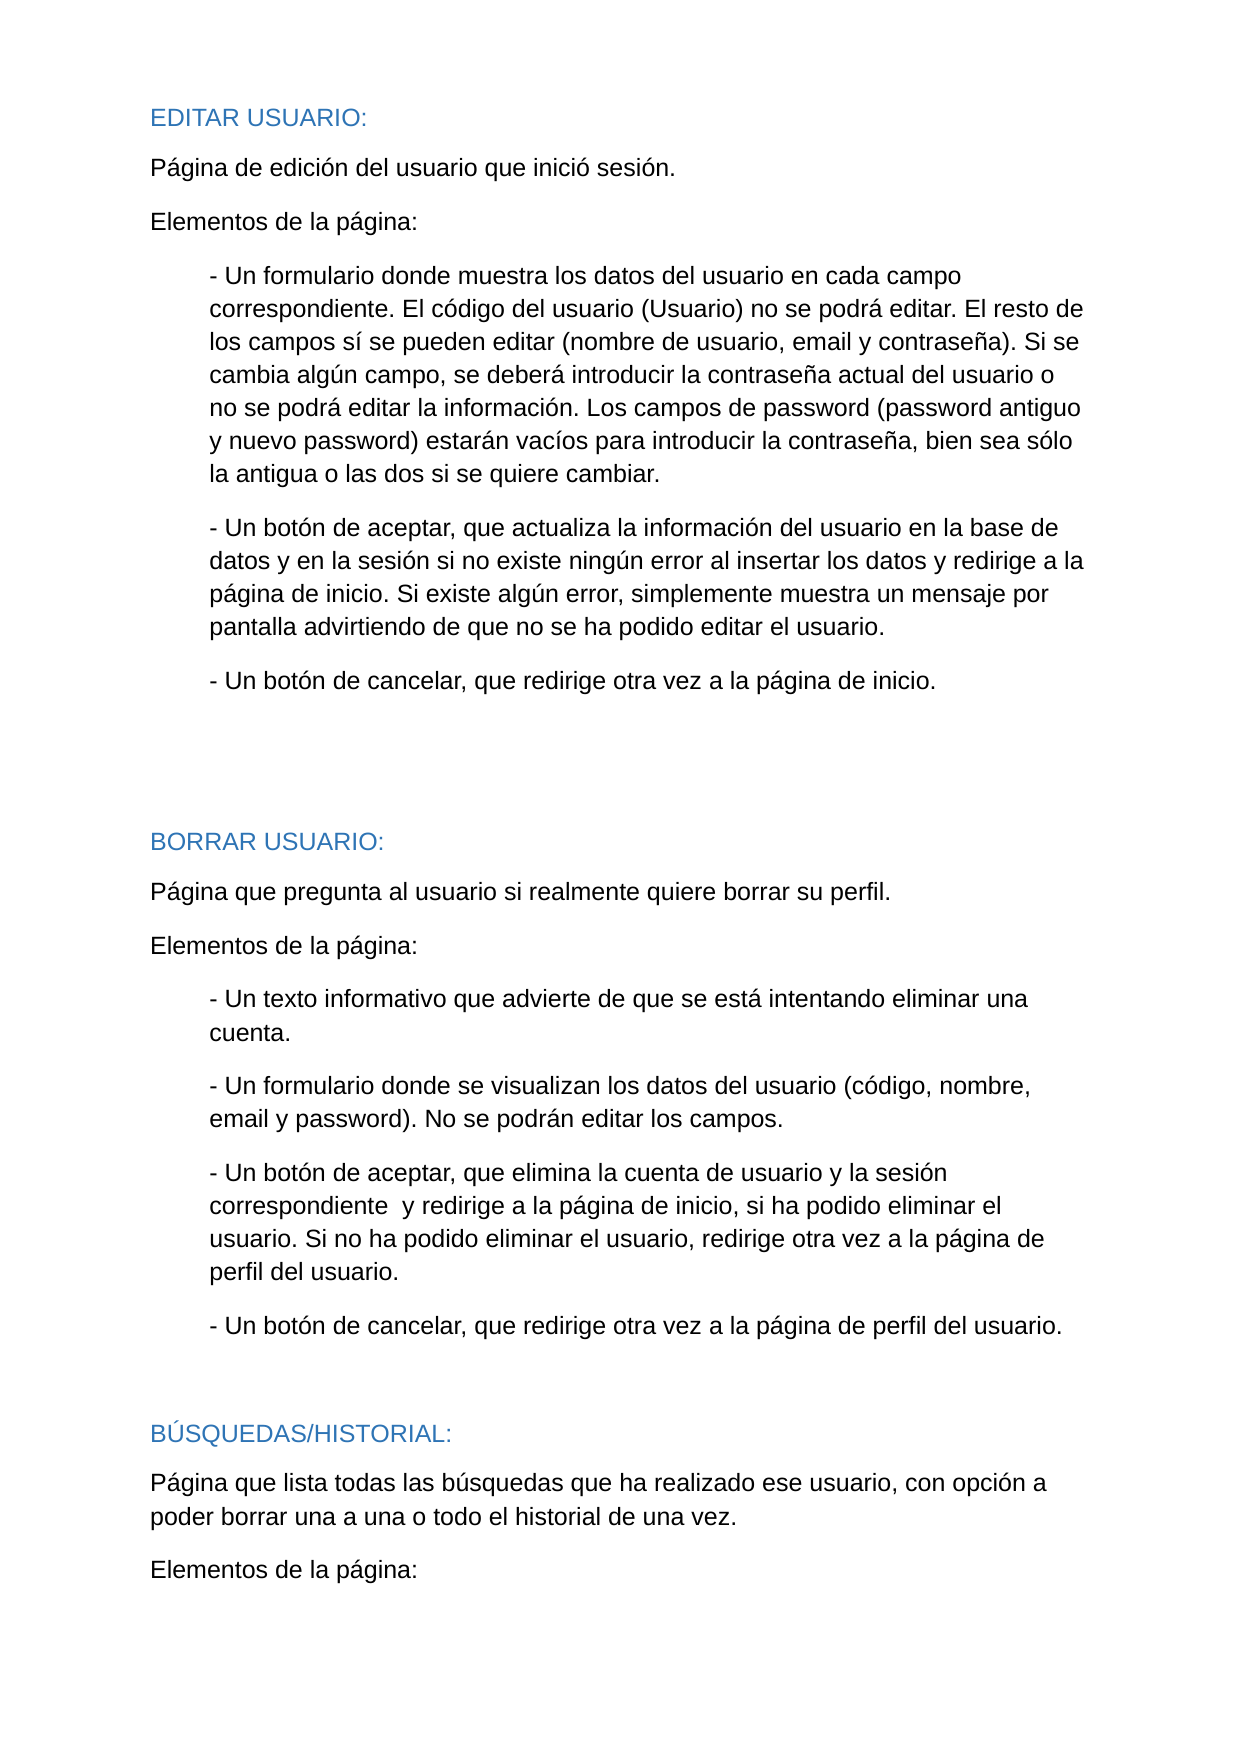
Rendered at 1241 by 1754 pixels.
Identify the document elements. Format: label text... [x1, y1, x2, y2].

subtitle EDITAR USUARIO: [150, 103, 1090, 132]
text - Un texto informativo que advierte de que se está intentando eliminar una cuenta. [209, 984, 1090, 1046]
subtitle BÚSQUEDAS/HISTORIAL: [150, 1419, 1090, 1448]
text - Un formulario donde se visualizan los datos del usuario (código, nombre, email y password). No se podrán editar los campos. [209, 1071, 1090, 1133]
text Elementos de la página: [150, 931, 1090, 959]
subtitle BORRAR USUARIO: [150, 827, 1090, 856]
text Página de edición del usuario que inició sesión. [150, 153, 1090, 182]
text Elementos de la página: [150, 207, 1090, 236]
text - Un botón de aceptar, que actualiza la información del usuario en la base de datos y en la sesión si no existe ningún error al insertar los datos y redirige a la página de inicio. Si existe algún error, simplemente muestra un mensaje por pantalla advirtiendo de que no se ha podido editar el usuario. [209, 513, 1090, 641]
text - Un botón de cancelar, que redirige otra vez a la página de inicio. [209, 666, 1090, 694]
text Página que pregunta al usuario si realmente quiere borrar su perfil. [150, 877, 1090, 906]
text Página que lista todas las búsquedas que ha realizado ese usuario, con opción a poder borrar una a una o todo el historial de una vez. [150, 1468, 1090, 1530]
text - Un botón de aceptar, que elimina la cuenta de usuario y la sesión correspondiente y redirige a la página de inicio, si ha podido eliminar el usuario. Si no ha podido eliminar el usuario, redirige otra vez a la página de perfil del usuario. [209, 1158, 1090, 1286]
text Elementos de la página: [150, 1555, 1090, 1584]
text - Un botón de cancelar, que redirige otra vez a la página de perfil del usuario. [209, 1311, 1090, 1340]
text - Un formulario donde muestra los datos del usuario en cada campo correspondiente. El código del usuario (Usuario) no se podrá editar. El resto de los campos sí se pueden editar (nombre de usuario, email y contraseña). Si se cambia algún campo, se deberá introducir la contraseña actual del usuario o no se podrá editar la información. Los campos de password (password antiguo y nuevo password) estarán vacíos para introducir la contraseña, bien sea sólo la antigua o las dos si se quiere cambiar. [209, 261, 1090, 488]
